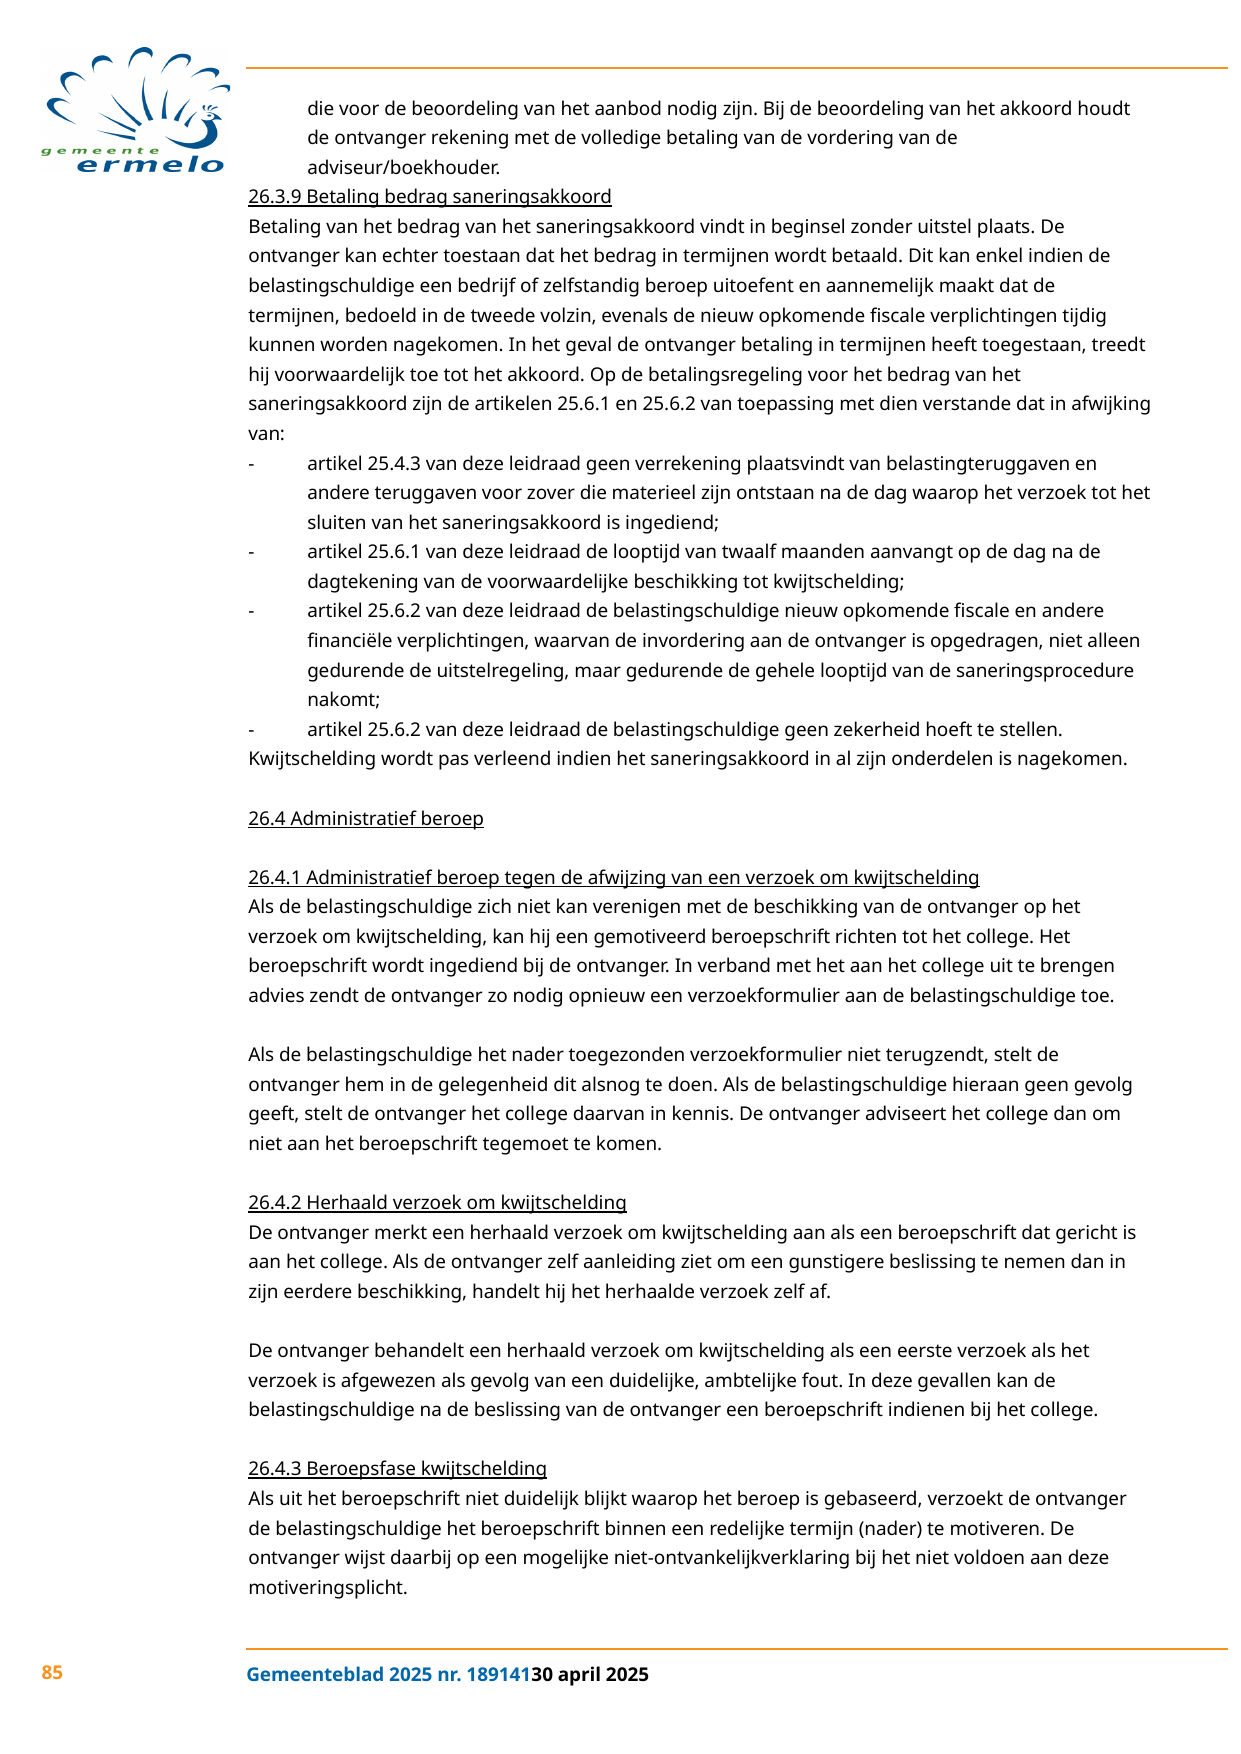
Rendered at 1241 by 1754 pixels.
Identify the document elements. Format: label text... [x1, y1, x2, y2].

list artikel 25.6.2 van deze leidraad de belastingschuldige geen zekerheid hoeft te stellen. [248, 716, 1152, 742]
text 26.4 Administratief beroep [248, 805, 1152, 831]
picture [41, 47, 231, 172]
text De ontvanger behandelt een herhaald verzoek om kwijtschelding als een eerste verzoek als het verzoek is afgewezen als gevolg van een duidelijke, ambtelijke fout. In deze gevallen kan de belastingschuldige na de beslissing van de ontvanger een beroepschrift indienen bij het college. [248, 1337, 1152, 1422]
text 26.3.9 Betaling bedrag saneringsakkoord [248, 183, 1152, 209]
text Als de belastingschuldige het nader toegezonden verzoekformulier niet terugzendt, stelt de ontvanger hem in de gelegenheid dit alsnog te doen. Als de belastingschuldige hieraan geen gevolg geeft, stelt de ontvanger het college daarvan in kennis. De ontvanger adviseert het college dan om niet aan het beroepschrift tegemoet te komen. [248, 1041, 1152, 1156]
list artikel 25.6.2 van deze leidraad de belastingschuldige nieuw opkomende fiscale en andere financiële verplichtingen, waarvan de invordering aan de ontvanger is opgedragen, niet alleen gedurende de uitstelregeling, maar gedurende de gehele looptijd van de saneringsprocedure nakomt; [248, 598, 1152, 712]
text Als uit het beroepschrift niet duidelijk blijkt waarop het beroep is gebaseerd, verzoekt de ontvanger de belastingschuldige het beroepschrift binnen een redelijke termijn (nader) te motiveren. De ontvanger wijst daarbij op een mogelijke niet-ontvankelijkverklaring bij het niet voldoen aan deze motiveringsplicht. [248, 1485, 1152, 1600]
text Betaling van het bedrag van het saneringsakkoord vindt in beginsel zonder uitstel plaats. De ontvanger kan echter toestaan dat het bedrag in termijnen wordt betaald. Dit kan enkel indien de belastingschuldige een bedrijf of zelfstandig beroep uitoefent en aannemelijk maakt dat de termijnen, bedoeld in de tweede volzin, evenals de nieuw opkomende fiscale verplichtingen tijdig kunnen worden nagekomen. In het geval de ontvanger betaling in termijnen heeft toegestaan, treedt hij voorwaardelijk toe tot het akkoord. Op de betalingsregeling voor het bedrag van het saneringsakkoord zijn de artikelen 25.6.1 en 25.6.2 van toepassing met dien verstande dat in afwijking van: [248, 213, 1152, 446]
list artikel 25.6.1 van deze leidraad de looptijd van twaalf maanden aanvangt op de dag na de dagtekening van de voorwaardelijke beschikking tot kwijtschelding; [248, 538, 1152, 594]
text 26.4.3 Beroepsfase kwijtschelding [248, 1456, 1152, 1481]
text De ontvanger merkt een herhaald verzoek om kwijtschelding aan als een beroepschrift dat gericht is aan het college. Als de ontvanger zelf aanleiding ziet om een gunstigere beslissing te nemen dan in zijn eerdere beschikking, handelt hij het herhaalde verzoek zelf af. [248, 1219, 1152, 1304]
list die voor de beoordeling van het aanbod nodig zijn. Bij de beoordeling van het akkoord houdt de ontvanger rekening met de volledige betaling van de vordering van de adviseur/boekhouder. [248, 95, 1152, 180]
text Kwijtschelding wordt pas verleend indien het saneringsakkoord in al zijn onderdelen is nagekomen. [248, 746, 1152, 771]
list artikel 25.4.3 van deze leidraad geen verrekening plaatsvindt van belastingteruggaven en andere teruggaven voor zover die materieel zijn ontstaan na de dag waarop het verzoek tot het sluiten van het saneringsakkoord is ingediend; [248, 450, 1152, 535]
text 26.4.2 Herhaald verzoek om kwijtschelding [248, 1189, 1152, 1215]
text Als de belastingschuldige zich niet kan verenigen met de beschikking van de ontvanger op het verzoek om kwijtschelding, kan hij een gemotiveerd beroepschrift richten tot het college. Het beroepschrift wordt ingediend bij de ontvanger. In verband met het aan het college uit te brengen advies zendt de ontvanger zo nodig opnieuw een verzoekformulier aan de belastingschuldige toe. [248, 893, 1152, 1008]
text 26.4.1 Administratief beroep tegen de afwijzing van een verzoek om kwijtschelding [248, 864, 1152, 890]
